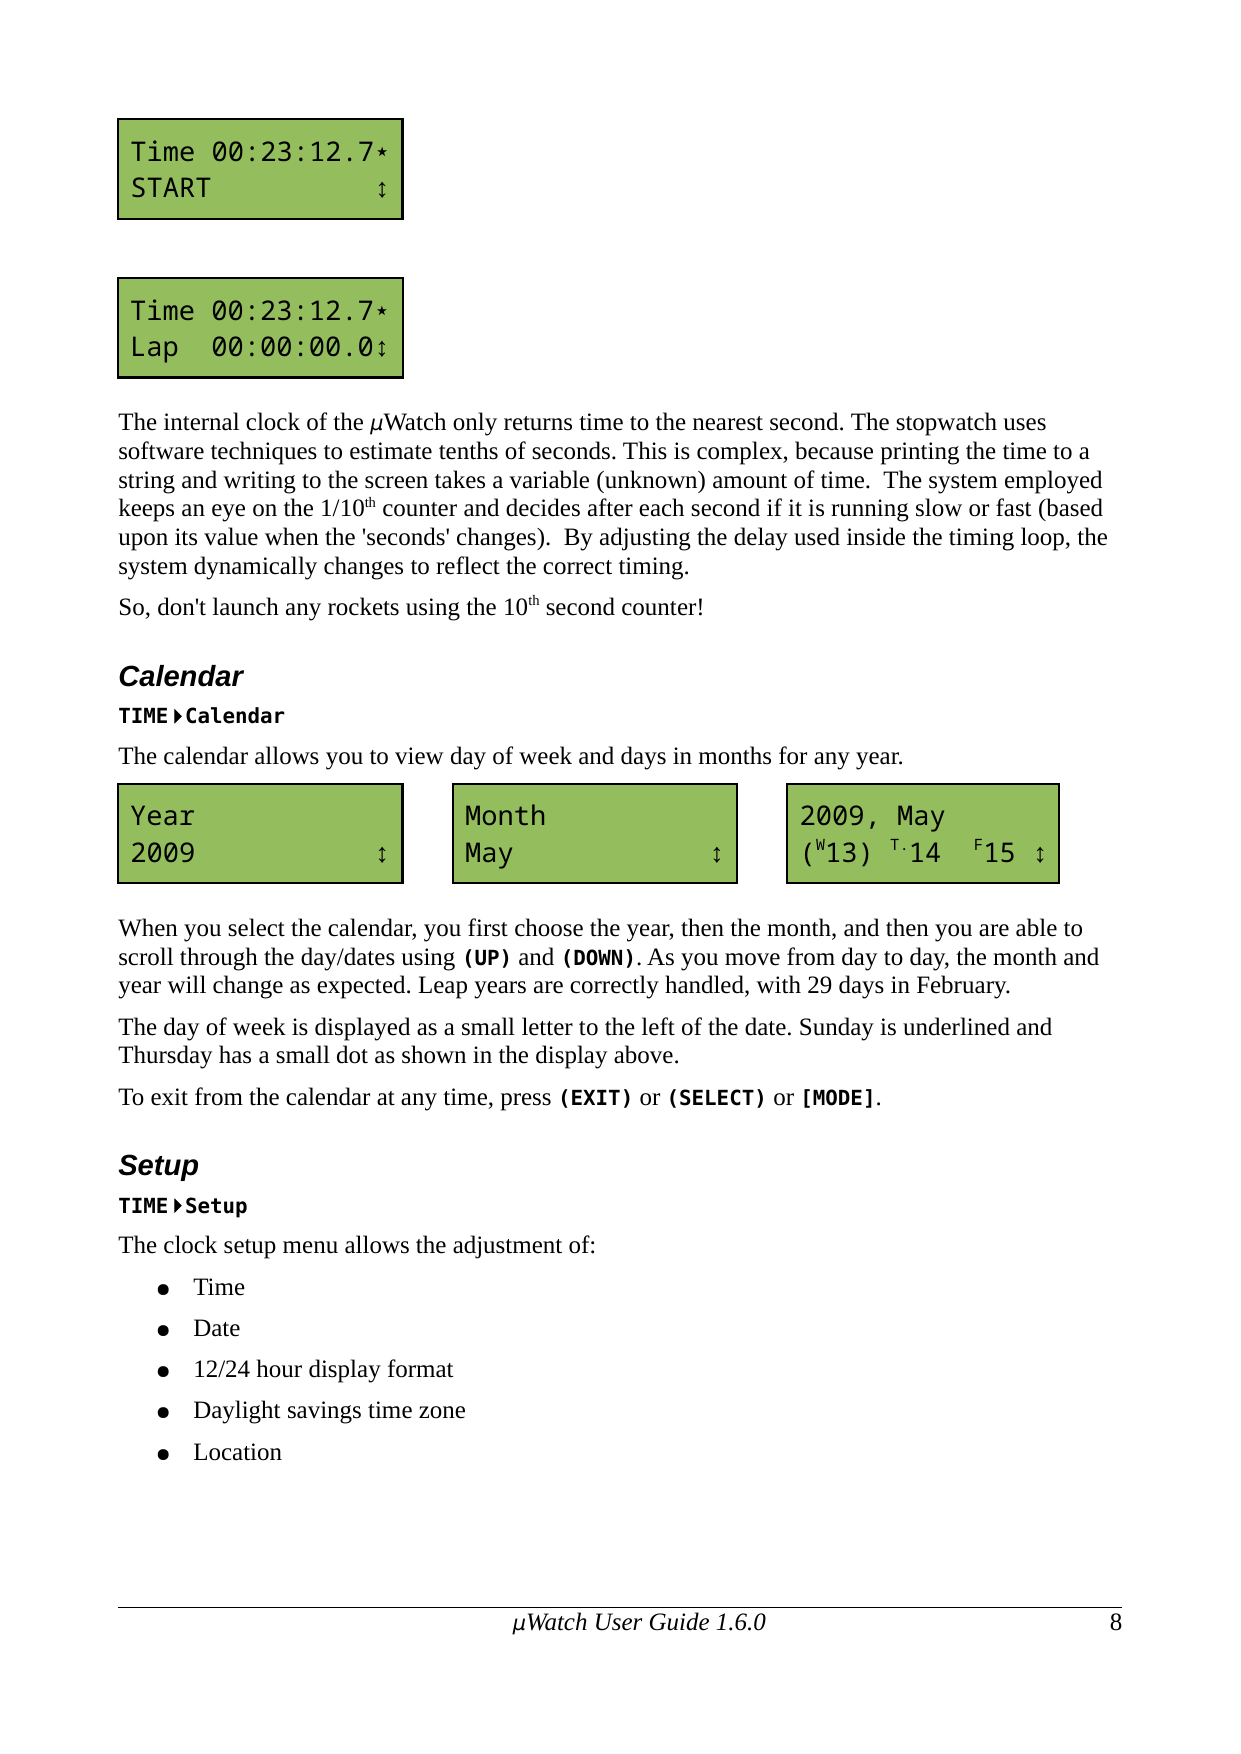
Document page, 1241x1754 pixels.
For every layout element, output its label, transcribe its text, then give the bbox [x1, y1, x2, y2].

text The day of week is displayed as a small letter to the left of the date. Sunday is underlined and Thursday has a small dot as shown in the display above. [118, 1012, 1122, 1069]
text The clock setup menu allows the adjustment of: [118, 1231, 1122, 1259]
table_header 2009, May (W13) T.14 F15 ↕ [788, 785, 1058, 882]
table_header Time 00:23:12.7⋆ Lap 00:00:00.0↕ [119, 279, 402, 376]
table_header Month May ↕ [454, 785, 736, 882]
text The calendar allows you to view day of week and days in months for any year. [118, 741, 1122, 770]
text To exit from the calendar at any time, press (EXIT) or (SELECT) or [MODE]. [118, 1082, 1122, 1110]
text So, don't launch any rockets using the 10th second counter! [118, 592, 1122, 621]
list 12/24 hour display format [156, 1354, 1122, 1383]
list Location [156, 1437, 1122, 1466]
list Daylight savings time zone [156, 1396, 1122, 1424]
subtitle Calendar [118, 658, 1122, 692]
table_header Year 2009 ↕ [119, 785, 401, 882]
text TIMESetup [118, 1194, 1122, 1218]
text When you select the calendar, you first choose the year, then the month, and then you are able to scroll through the day/dates using (UP) and (DOWN). As you move from day to day, the month and year will change as expected. Leap years are correctly handled, with 29 days in February. [118, 913, 1122, 999]
list Time [156, 1272, 1122, 1301]
table_header Time 00:23:12.7⋆ START ↕ [119, 120, 401, 217]
text TIMECalendar [118, 704, 1122, 729]
text The internal clock of the μWatch only returns time to the nearest second. The stopwatch uses software techniques to estimate tenths of seconds. This is complex, because printing the time to a string and writing to the screen takes a variable (unknown) amount of time. The system employed keeps an eye on the 1/10th counter and decides after each second if it is running slow or fast (based upon its value when the 'seconds' changes). By adjusting the delay used inside the timing loop, the system dynamically changes to reflect the correct timing. [118, 407, 1122, 580]
subtitle Setup [118, 1148, 1122, 1181]
list Date [156, 1313, 1122, 1342]
